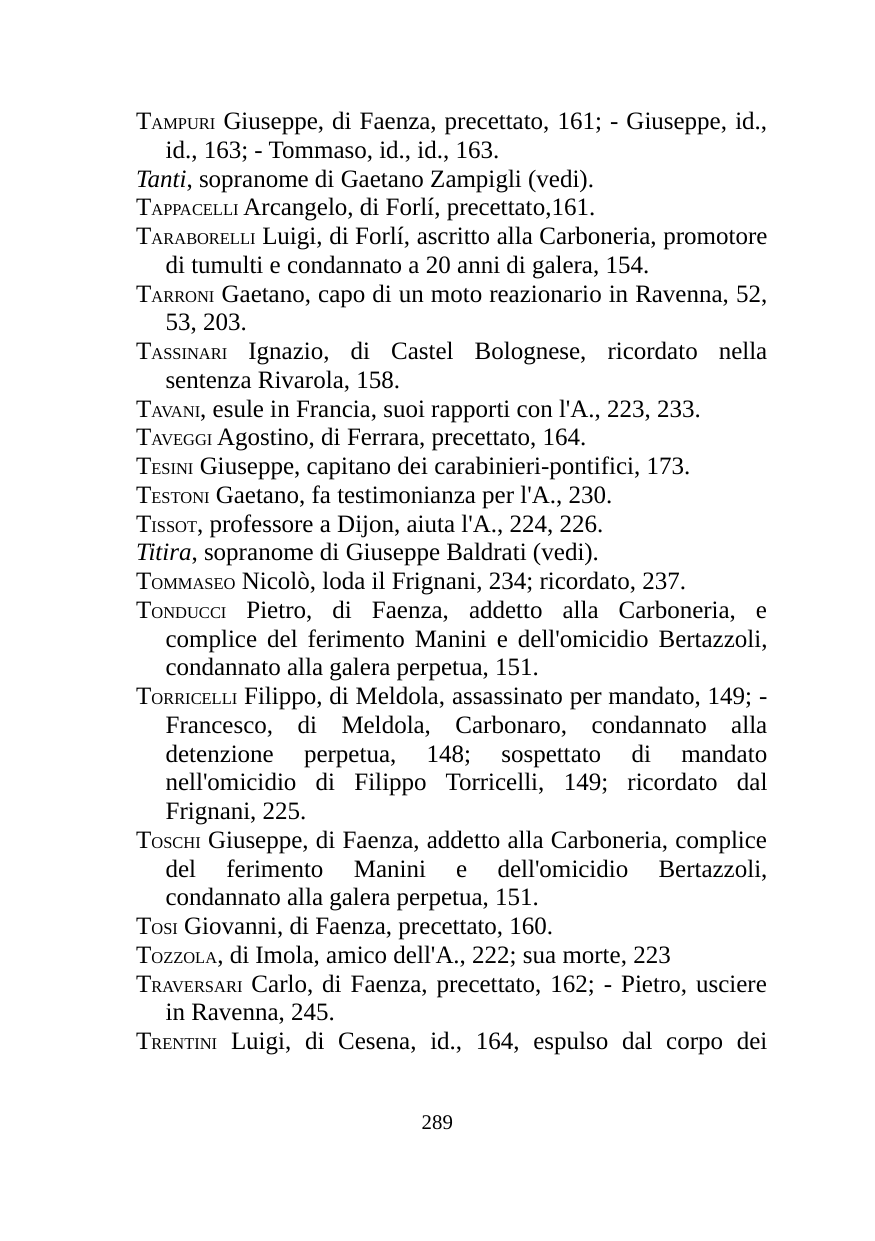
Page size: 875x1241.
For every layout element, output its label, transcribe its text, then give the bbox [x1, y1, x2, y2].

text Tappacelli Arcangelo, di Forlí, precettato,161. [136, 192, 768, 221]
text Toschi Giuseppe, di Faenza, addetto alla Carboneria, complice del ferimento Manini e dell'omicidio Bertazzoli, condannato alla galera perpetua, 151. [136, 825, 768, 911]
text Tonducci Pietro, di Faenza, addetto alla Carboneria, e complice del ferimento Manini e dell'omicidio Bertazzoli, condannato alla galera perpetua, 151. [136, 595, 768, 681]
text Titira, sopranome di Giuseppe Baldrati (vedi). [136, 537, 768, 566]
text Tosi Giovanni, di Faenza, precettato, 160. [136, 911, 768, 940]
text Tozzola, di Imola, amico dell'A., 222; sua morte, 223 [136, 940, 768, 969]
text Trentini Luigi, di Cesena, id., 164, espulso dal corpo dei [136, 1026, 768, 1055]
text Tarroni Gaetano, capo di un moto reazionario in Ravenna, 52, 53, 203. [136, 279, 768, 336]
text Tassinari Ignazio, di Castel Bolognese, ricordato nella sentenza Rivarola, 158. [136, 336, 768, 394]
text Tanti, sopranome di Gaetano Zampigli (vedi). [136, 164, 768, 192]
text Tampuri Giuseppe, di Faenza, precettato, 161; - Giuseppe, id., id., 163; - Tommaso, id., id., 163. [136, 106, 768, 164]
text Testoni Gaetano, fa testimonianza per l'A., 230. [136, 480, 768, 509]
text Tesini Giuseppe, capitano dei carabinieri-pontifici, 173. [136, 451, 768, 480]
text Traversari Carlo, di Faenza, precettato, 162; - Pietro, usciere in Ravenna, 245. [136, 969, 768, 1026]
text Tissot, professore a Dijon, aiuta l'A., 224, 226. [136, 509, 768, 537]
text Torricelli Filippo, di Meldola, assassinato per mandato, 149; - Francesco, di Meldola, Carbonaro, condannato alla detenzione perpetua, 148; sospettato di mandato nell'omicidio di Filippo Torricelli, 149; ricordato dal Frignani, 225. [136, 681, 768, 825]
text Tommaseo Nicolò, loda il Frignani, 234; ricordato, 237. [136, 566, 768, 595]
text Taraborelli Luigi, di Forlí, ascritto alla Carboneria, promotore di tumulti e condannato a 20 anni di galera, 154. [136, 221, 768, 279]
text Taveggi Agostino, di Ferrara, precettato, 164. [136, 422, 768, 451]
text Tavani, esule in Francia, suoi rapporti con l'A., 223, 233. [136, 394, 768, 422]
